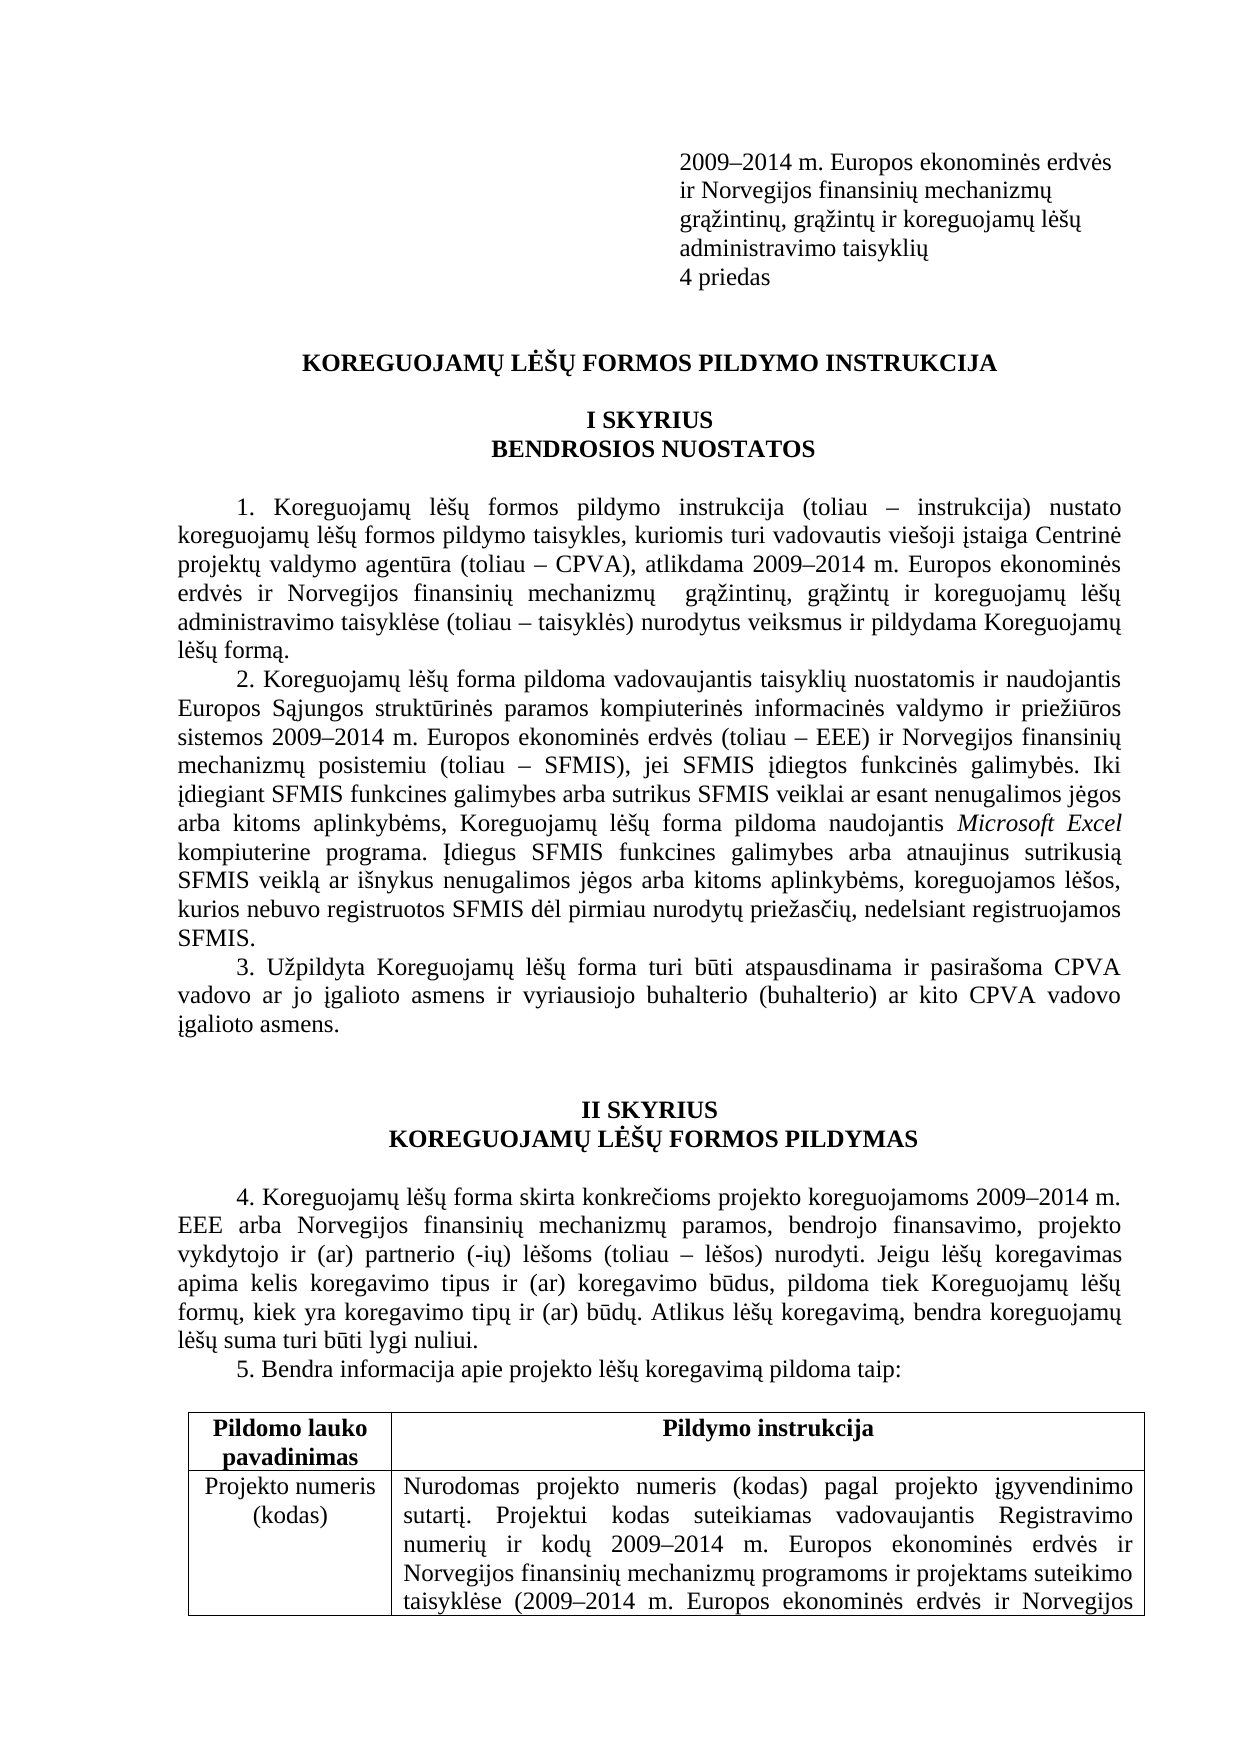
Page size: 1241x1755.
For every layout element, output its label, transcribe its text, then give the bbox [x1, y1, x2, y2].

text 1. Koreguojamų lėšų formos pildymo instrukcija (toliau – instrukcija) nustato koreguojamų lėšų formos pildymo taisykles, kuriomis turi vadovautis viešoji įstaiga Centrinė projektų valdymo agentūra (toliau – CPVA), atlikdama 2009–2014 m. Europos ekonominės erdvės ir Norvegijos finansinių mechanizmų grąžintinų, grąžintų ir koreguojamų lėšų administravimo taisyklėse (toliau – taisyklės) nurodytus veiksmus ir pildydama Koreguojamų lėšų formą. [177, 492, 1122, 664]
text 5. Bendra informacija apie projekto lėšų koregavimą pildoma taip: [236, 1354, 1122, 1383]
text I SKYRIUS [177, 406, 1122, 434]
text 2. Koreguojamų lėšų forma pildoma vadovaujantis taisyklių nuostatomis ir naudojantis Europos Sąjungos struktūrinės paramos kompiuterinės informacinės valdymo ir priežiūros sistemos 2009–2014 m. Europos ekonominės erdvės (toliau – EEE) ir Norvegijos finansinių mechanizmų posistemiu (toliau – SFMIS), jei SFMIS įdiegtos funkcinės galimybės. Iki įdiegiant SFMIS funkcines galimybes arba sutrikus SFMIS veiklai ar esant nenugalimos jėgos arba kitoms aplinkybėms, Koreguojamų lėšų forma pildoma naudojantis Microsoft Excel kompiuterine programa. Įdiegus SFMIS funkcines galimybes arba atnaujinus sutrikusią SFMIS veiklą ar išnykus nenugalimos jėgos arba kitoms aplinkybėms, koreguojamos lėšos, kurios nebuvo registruotos SFMIS dėl pirmiau nurodytų priežasčių, nedelsiant registruojamos SFMIS. [177, 664, 1122, 952]
text 2009–2014 m. Europos ekonominės erdvės [679, 147, 1122, 176]
table_header Pildymo instrukcija [392, 1413, 1144, 1470]
text BENDROSIOS NUOSTATOS [177, 434, 1122, 463]
table_cell Projekto numeris (kodas) [189, 1471, 391, 1615]
text KOREGUOJAMŲ LĖŠŲ FORMOS PILDYMAS [177, 1124, 1122, 1153]
text 3. Užpildyta Koreguojamų lėšų forma turi būti atspausdinama ir pasirašoma CPVA vadovo ar jo įgalioto asmens ir vyriausiojo buhalterio (buhalterio) ar kito CPVA vadovo įgalioto asmens. [177, 952, 1122, 1038]
text II SKYRIUS [177, 1096, 1122, 1124]
table_header Pildomo lauko pavadinimas [189, 1413, 391, 1470]
text KOREGUOJAMŲ LĖŠŲ FORMOS PILDYMO INSTRUKCIJA [177, 348, 1122, 377]
text 4 priedas [604, 262, 1122, 291]
text 4. Koreguojamų lėšų forma skirta konkrečioms projekto koreguojamoms 2009–2014 m. EEE arba Norvegijos finansinių mechanizmų paramos, bendrojo finansavimo, projekto vykdytojo ir (ar) partnerio (-ių) lėšoms (toliau – lėšos) nurodyti. Jeigu lėšų koregavimas apima kelis koregavimo tipus ir (ar) koregavimo būdus, pildoma tiek Koreguojamų lėšų formų, kiek yra koregavimo tipų ir (ar) būdų. Atlikus lėšų koregavimą, bendra koreguojamų lėšų suma turi būti lygi nuliui. [177, 1182, 1122, 1354]
text ir Norvegijos finansinių mechanizmų grąžintinų, grąžintų ir koreguojamų lėšų administravimo taisyklių [679, 176, 1122, 262]
table_cell Nurodomas projekto numeris (kodas) pagal projekto įgyvendinimo sutartį. Projektui kodas suteikiamas vadovaujantis Registravimo numerių ir kodų 2009–2014 m. Europos ekonominės erdvės ir Norvegijos finansinių mechanizmų programoms ir projektams suteikimo taisyklėse (2009–2014 m. Europos ekonominės erdvės ir Norvegijos [392, 1471, 1144, 1615]
